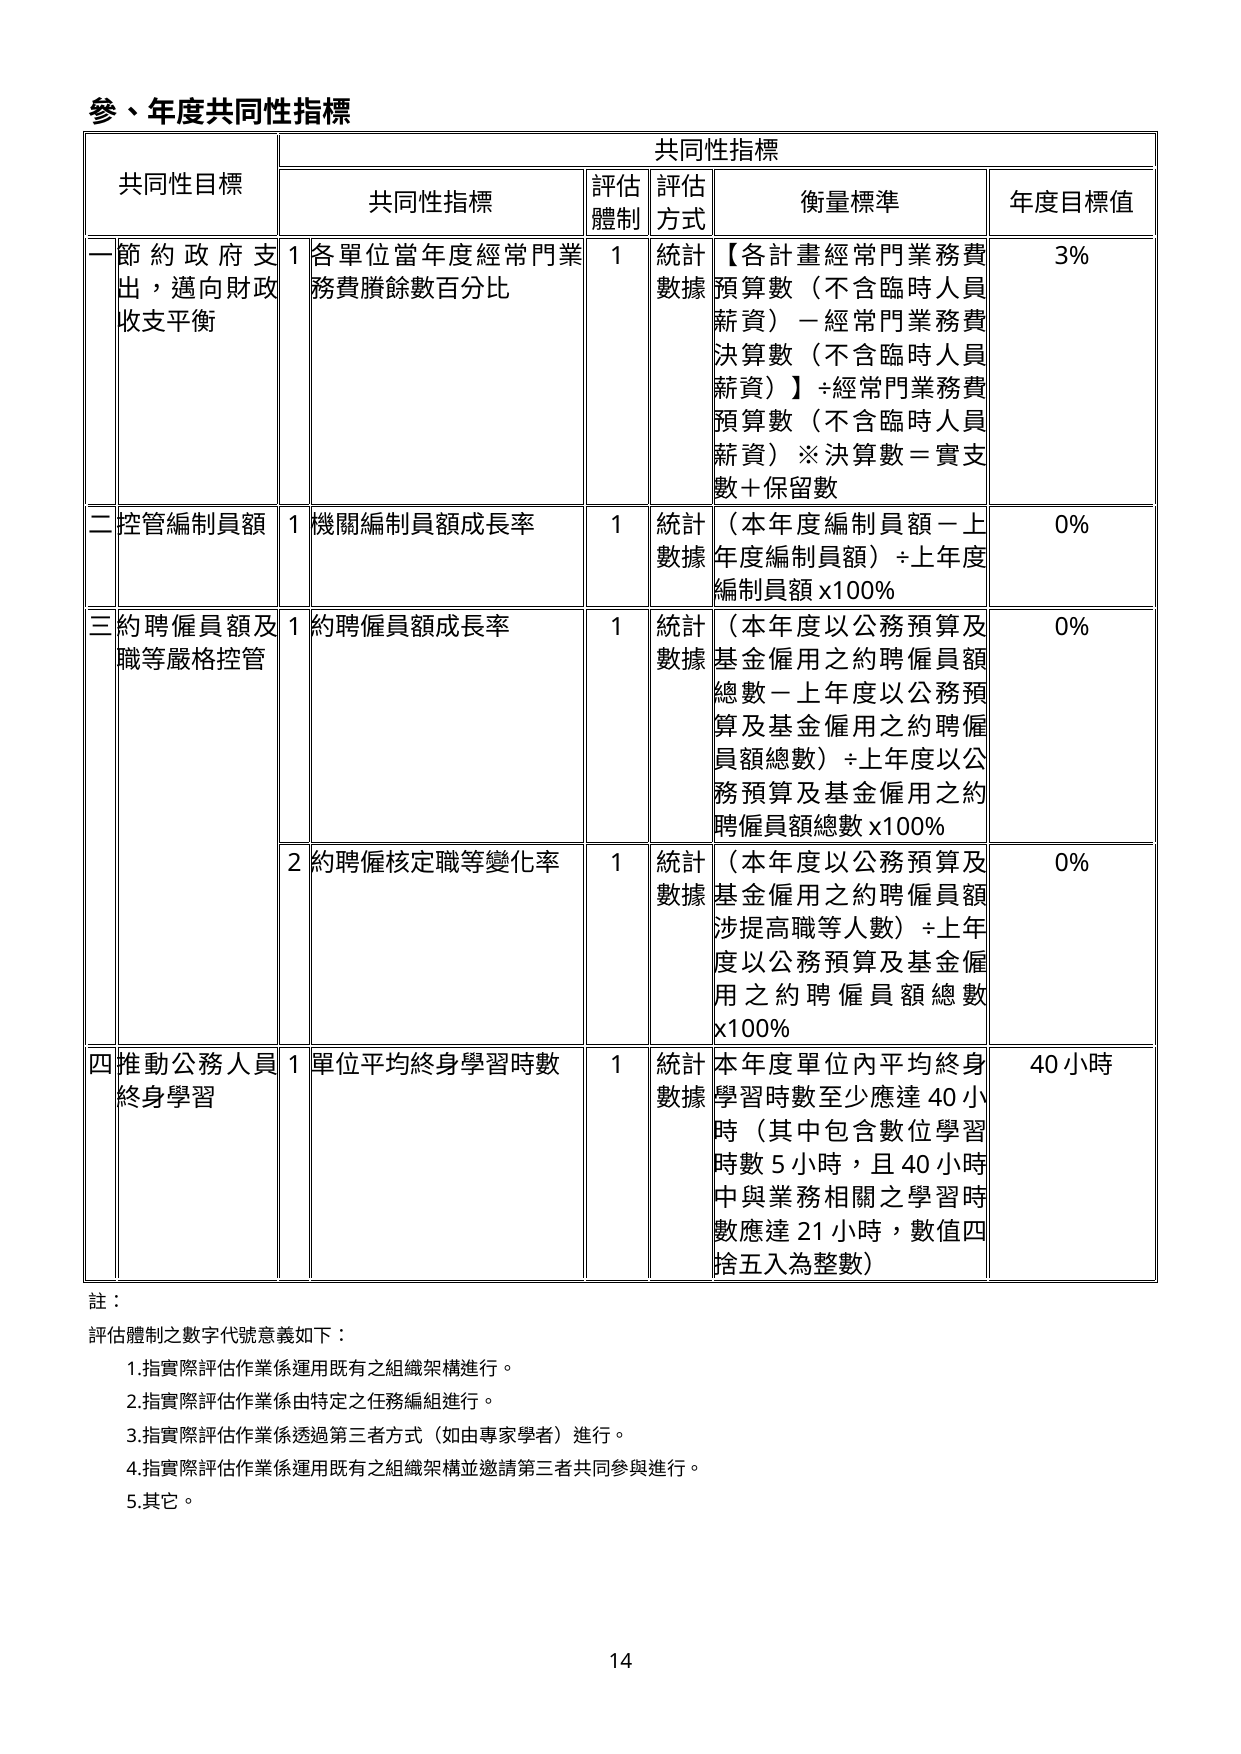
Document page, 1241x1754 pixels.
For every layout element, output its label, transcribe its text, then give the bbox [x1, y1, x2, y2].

table_cell （本年度以公務預算及基金僱用之約聘僱員額涉提高職等人數）÷上年度以公務預算及基金僱用之約聘僱員額總數x100% [715, 845, 986, 1044]
table_cell 1 [278, 1044, 310, 1280]
text 5.其它。 [89, 1482, 1152, 1516]
text 4.指實際評估作業係運用既有之組織架構並邀請第三者共同參與進行。 [89, 1449, 1152, 1482]
table_cell 1 [587, 239, 648, 504]
table_cell 評估 體制 [587, 170, 648, 235]
table_cell 1 [587, 507, 648, 606]
table_cell 控管編制員額 [119, 507, 277, 606]
text 參、年度共同性指標 [89, 89, 1152, 131]
table_cell 約聘僱核定職等變化率 [312, 845, 583, 1044]
table_cell （本年度編制員額－上年度編制員額）÷上年度編制員額x100% [715, 507, 986, 606]
table_cell 1 [585, 1048, 649, 1280]
table_cell 1 [587, 845, 648, 1044]
table_cell 1 [280, 239, 309, 504]
table_header 共同性目標 [86, 132, 278, 235]
table_cell 本年度單位內平均終身學習時數至少應達40小時（其中包含數位學習時數5小時，且40小時中與業務相關之學習時數應達21小時，數值四捨五入為整數） [713, 1044, 988, 1280]
table_cell 三 [84, 606, 117, 1044]
text 1.指實際評估作業係運用既有之組織架構進行。 [89, 1349, 1152, 1382]
text 註： [89, 1283, 1152, 1316]
table_cell 統計數據 [651, 845, 712, 1044]
table_cell 單位平均終身學習時數 [310, 1044, 584, 1280]
table_cell 統計數據 [651, 507, 712, 606]
table_cell 統計數據 [651, 610, 712, 842]
table_cell 0% [988, 842, 1156, 1044]
table_cell 統計數據 [651, 239, 712, 504]
table_cell 1 [280, 507, 309, 606]
table_cell 各單位當年度經常門業務費賸餘數百分比 [312, 239, 583, 504]
text 評估體制之數字代號意義如下： [89, 1316, 1152, 1349]
table_cell 機關編制員額成長率 [312, 507, 583, 606]
table_cell （本年度以公務預算及基金僱用之約聘僱員額總數－上年度以公務預算及基金僱用之約聘僱員額總數）÷上年度以公務預算及基金僱用之約聘僱員額總數x100% [715, 610, 986, 842]
table_cell 約聘僱員額成長率 [312, 610, 583, 842]
table_cell 衡量標準 [715, 170, 986, 235]
table_cell 四 [84, 1044, 117, 1280]
table_header 共同性指標 [278, 132, 1155, 166]
table_cell 3% [988, 235, 1156, 504]
table_cell 節約政府支出，邁向財政收支平衡 [119, 239, 277, 504]
table_cell 共同性指標 [280, 170, 583, 235]
table_cell 年度目標值 [988, 166, 1156, 235]
table_cell 1 [280, 610, 309, 842]
table_cell 0% [988, 606, 1156, 842]
table_cell 評估 方式 [651, 170, 712, 235]
text 2.指實際評估作業係由特定之任務編組進行。 [89, 1382, 1152, 1416]
text 3.指實際評估作業係透過第三者方式（如由專家學者）進行。 [89, 1416, 1152, 1449]
table_cell 推動公務人員終身學習 [117, 1048, 278, 1280]
table_cell 二 [84, 504, 117, 606]
table_cell 0% [988, 504, 1156, 606]
table_cell 一 [84, 235, 117, 504]
table_cell 1 [587, 610, 648, 842]
table_cell 統計數據 [649, 1044, 713, 1280]
table_cell 約聘僱員額及職等嚴格控管 [119, 610, 277, 1044]
table_cell 2 [280, 845, 309, 1044]
table_cell 【各計畫經常門業務費預算數（不含臨時人員薪資）－經常門業務費決算數（不含臨時人員薪資）】÷經常門業務費預算數（不含臨時人員薪資）※決算數＝實支數＋保留數 [715, 239, 986, 504]
table_cell 40小時 [988, 1044, 1156, 1280]
